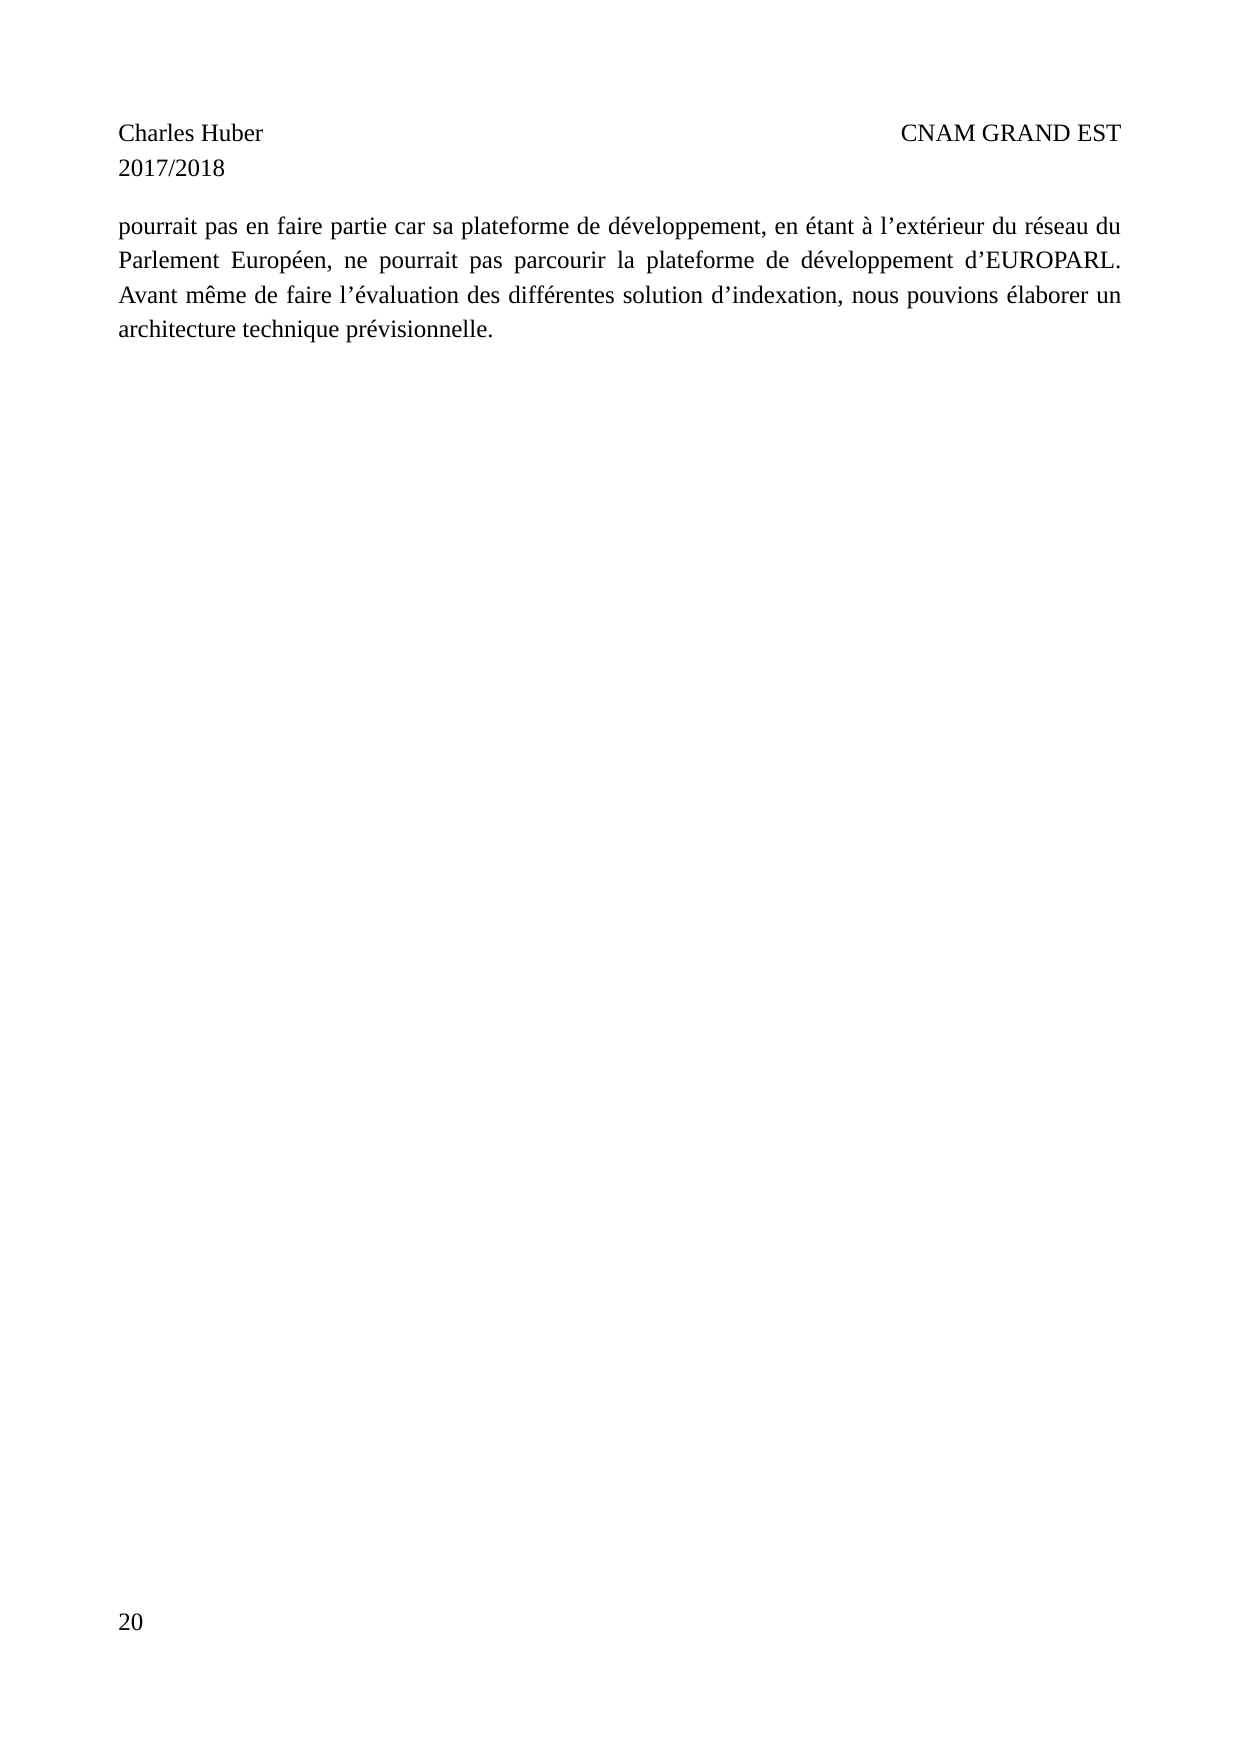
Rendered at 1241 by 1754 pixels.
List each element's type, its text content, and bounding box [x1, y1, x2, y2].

text pourrait pas en faire partie car sa plateforme de développement, en étant à l’extérieur du réseau du Parlement Européen, ne pourrait pas parcourir la plateforme de développement d’EUROPARL. Avant même de faire l’évaluation des différentes solution d’indexation, nous pouvions élaborer un architecture technique prévisionnelle. [118, 211, 1122, 343]
